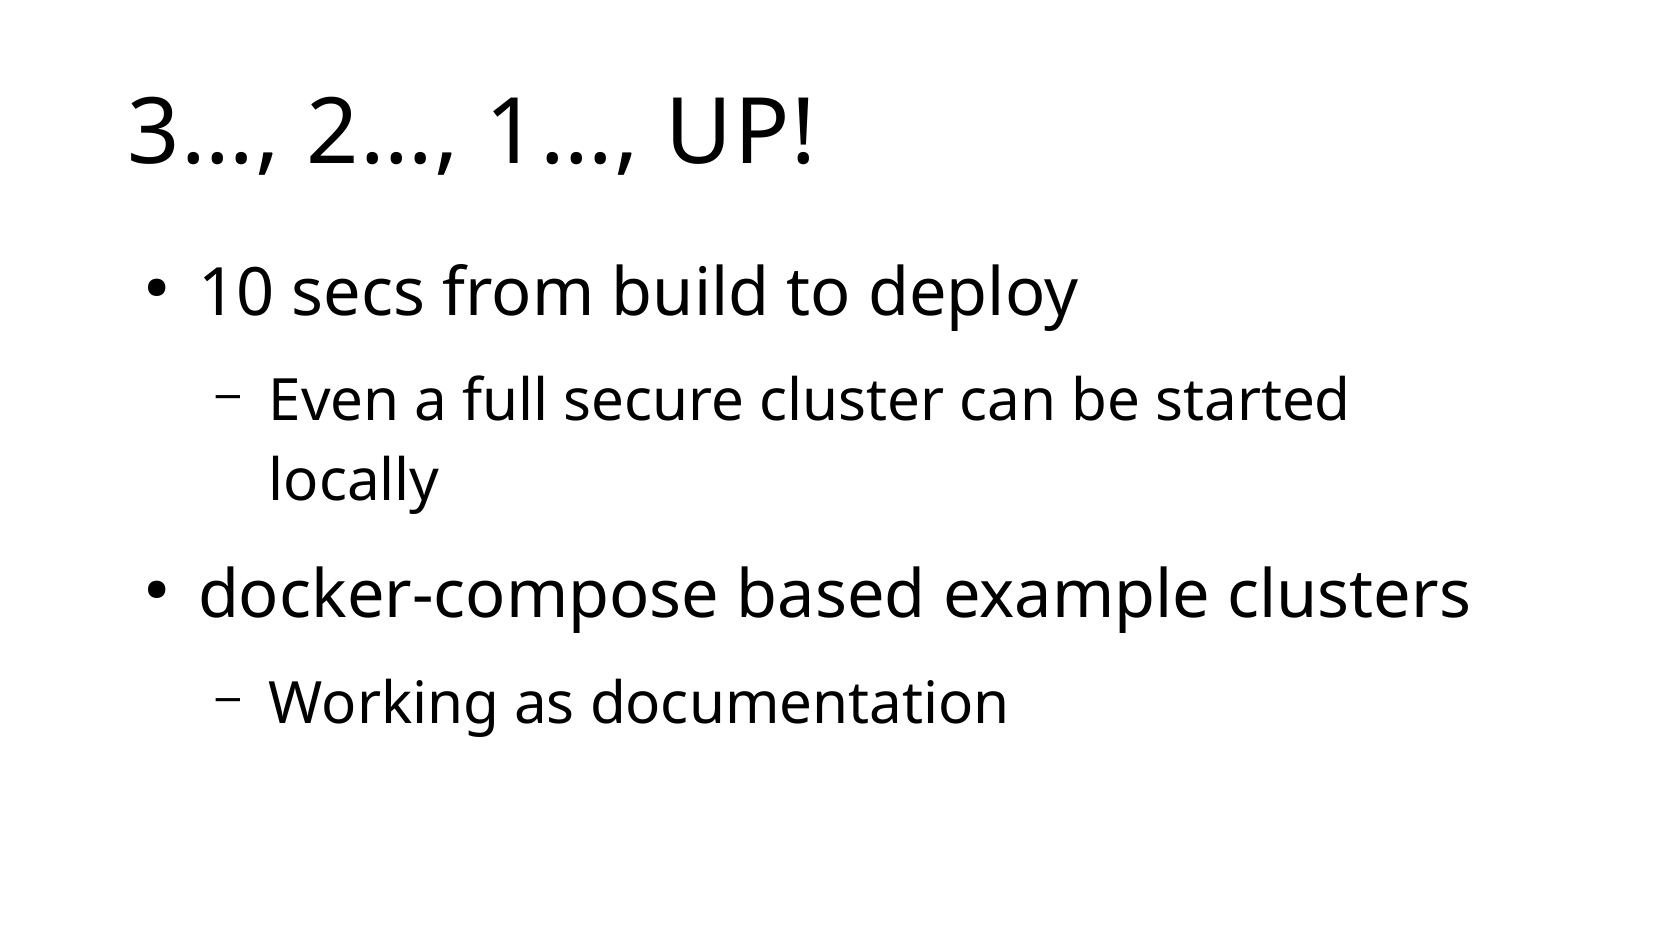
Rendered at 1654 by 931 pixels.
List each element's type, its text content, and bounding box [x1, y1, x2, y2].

title 3…, 2…, 1…, UP! [127, 69, 1654, 187]
list 10 secs from build to deploy Even a full secure cluster can be started locally docker-compose based example clusters Working as documentation [127, 244, 1527, 784]
